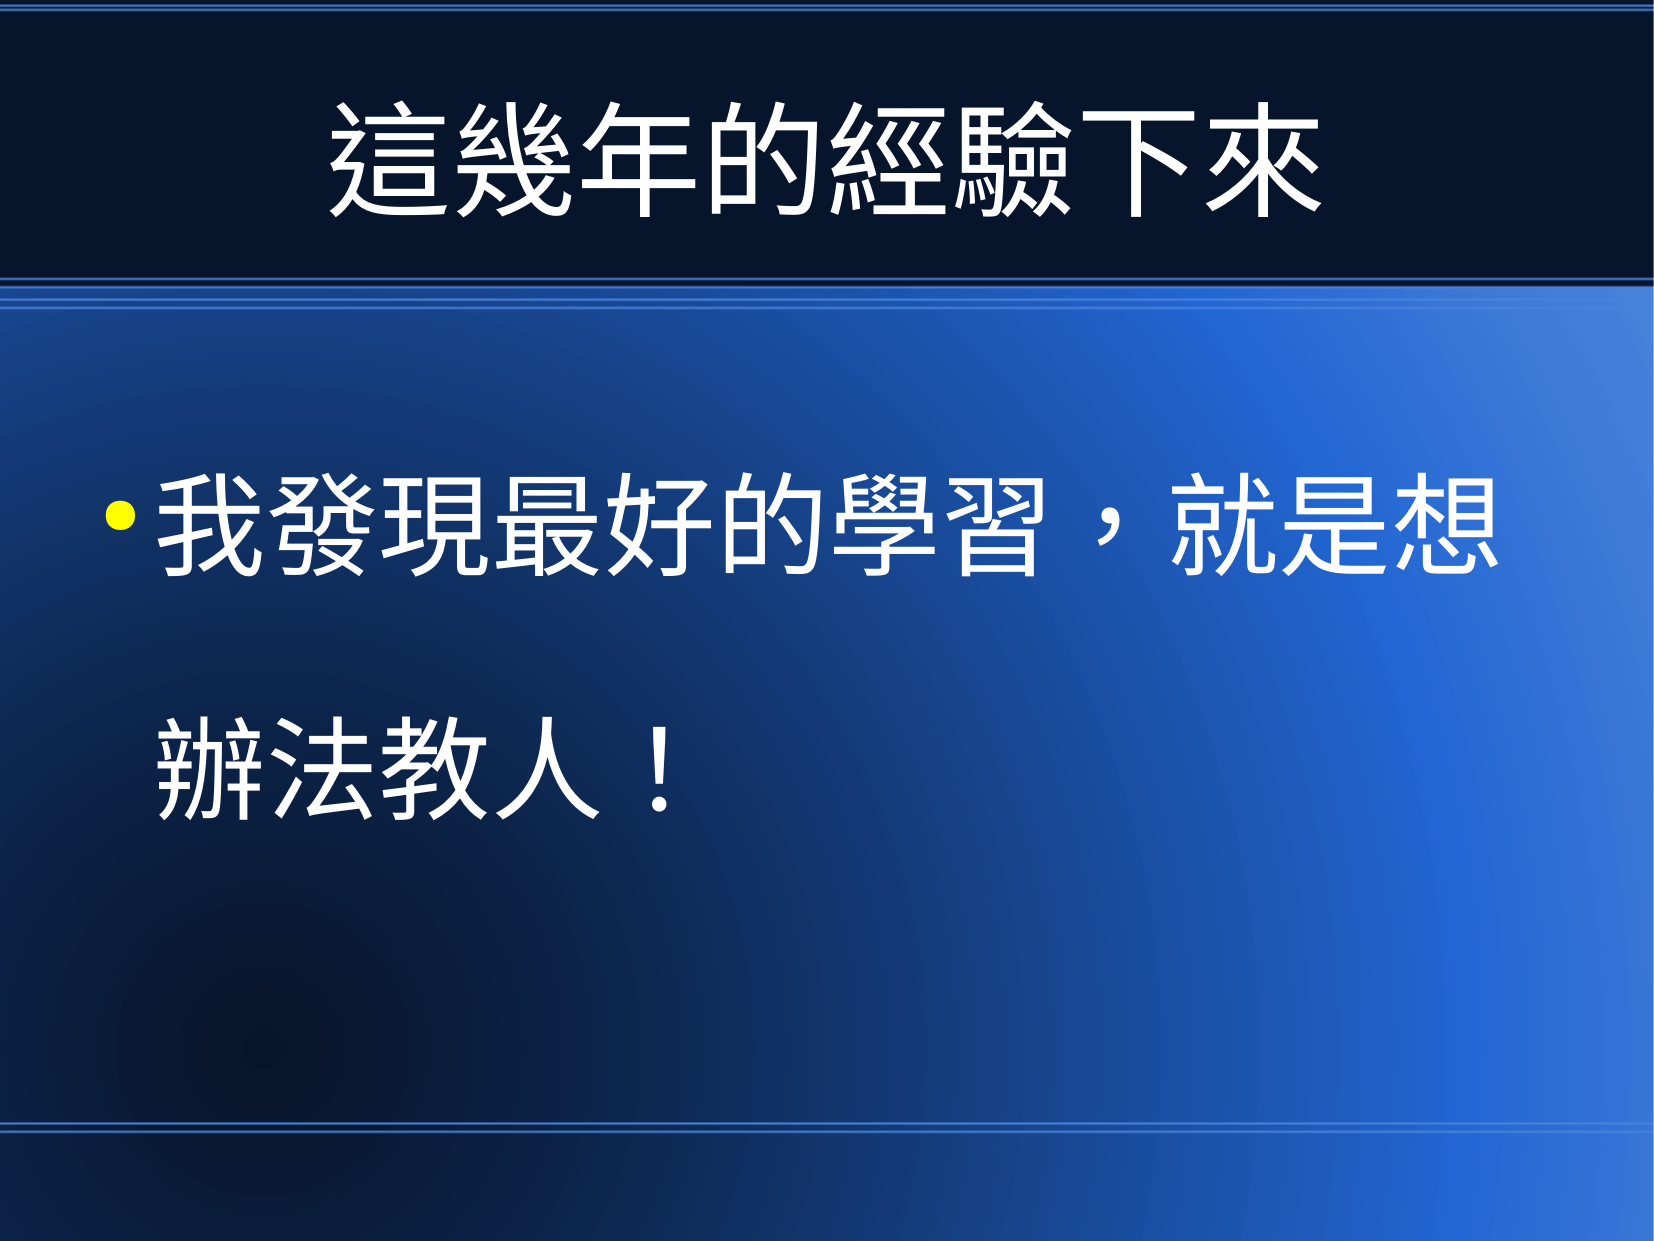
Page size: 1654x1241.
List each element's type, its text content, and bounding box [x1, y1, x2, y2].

list 我發現最好的學習，就是想辦法教人！ [82, 355, 1571, 1241]
picture [0, 0, 1654, 1241]
title 這幾年的經驗下來 [82, 49, 1571, 257]
